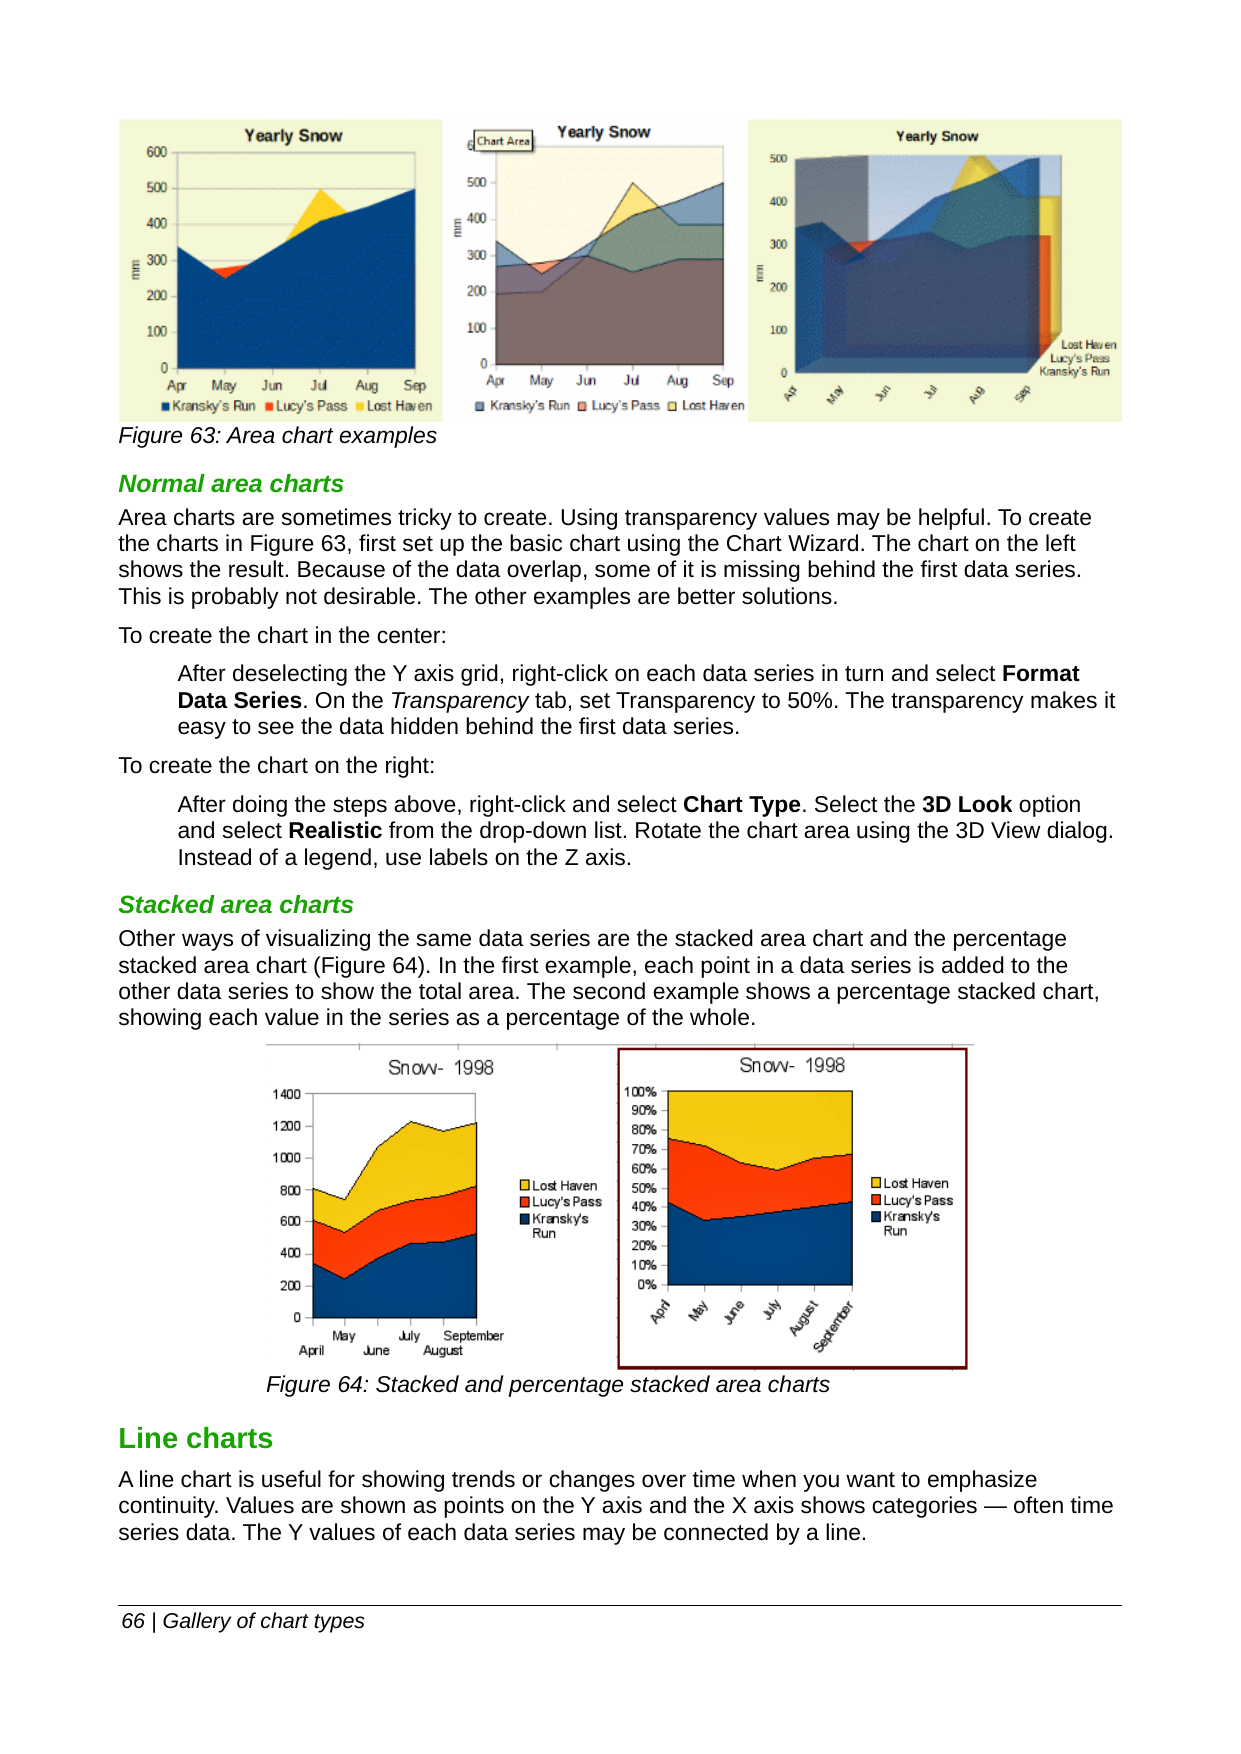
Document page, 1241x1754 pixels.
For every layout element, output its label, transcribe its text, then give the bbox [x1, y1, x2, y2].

text After doing the steps above, right-click and select Chart Type. Select the 3D Look option and select Realistic from the drop-down list. Rotate the chart area using the 3D View dialog. Instead of a legend, use labels on the Z axis. [177, 791, 1122, 870]
text A line chart is useful for showing trends or changes over time when you want to emphasize continuity. Values are shown as points on the Y axis and the X axis shows categories — often time series data. The Y values of each data series may be connected by a line. [118, 1466, 1122, 1545]
text After deselecting the Y axis grid, right-click on each data series in turn and select Format Data Series. On the Transparency tab, set Transparency to 50%. The transparency makes it easy to see the data hidden behind the first data series. [177, 660, 1122, 739]
text Area charts are sometimes tricky to create. Using transparency values may be helpful. To create the charts in Figure 63, first set up the basic chart using the Chart Wizard. The chart on the left shows the result. Because of the data overlap, some of it is missing behind the first data series. This is probably not desirable. The other examples are better solutions. [118, 504, 1122, 609]
list To create the chart on the right: [118, 752, 1122, 778]
subtitle Normal area charts [118, 469, 1122, 498]
picture [265, 1043, 975, 1371]
text Figure 63: Area chart examples [118, 422, 1122, 448]
subtitle Line charts [118, 1421, 1122, 1454]
text Figure 64: Stacked and percentage stacked area charts [266, 1371, 974, 1397]
picture [118, 118, 1123, 422]
text Other ways of visualizing the same data series are the stacked area chart and the percentage stacked area chart (Figure 64). In the first example, each point in a data series is added to the other data series to show the total area. The second example shows a percentage stacked chart, showing each value in the series as a percentage of the whole. [118, 925, 1122, 1031]
subtitle Stacked area charts [118, 891, 1122, 919]
list To create the chart in the center: [118, 622, 1122, 648]
